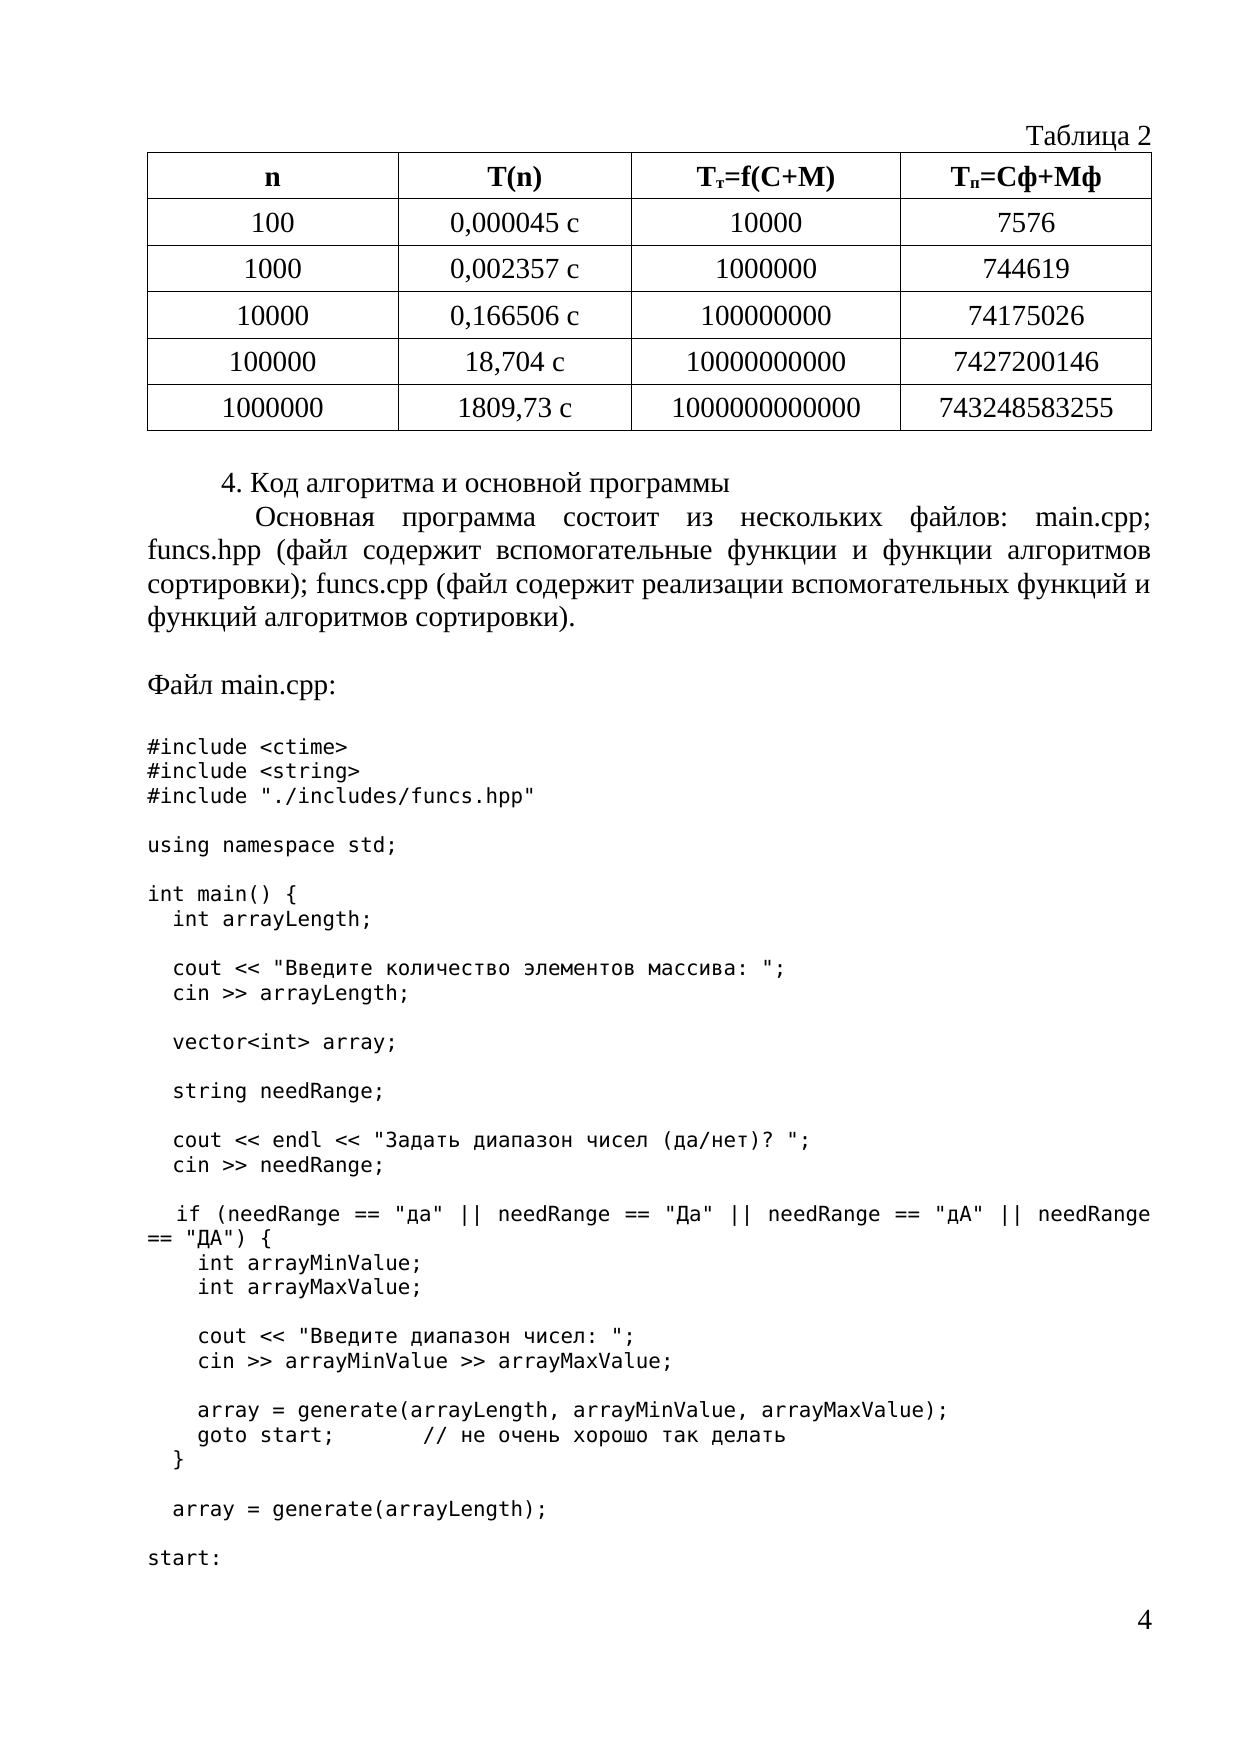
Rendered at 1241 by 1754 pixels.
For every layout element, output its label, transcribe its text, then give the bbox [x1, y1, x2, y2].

table_cell 74175026 [901, 292, 1151, 337]
text } [147, 1447, 1152, 1472]
text int arrayLength; [147, 907, 1152, 931]
table_cell 744619 [901, 246, 1151, 291]
table_cell 100000 [148, 339, 398, 384]
text vector<int> array; [147, 1030, 1152, 1054]
table_cell 10000000000 [632, 339, 900, 384]
table_cell 1809,73 с [399, 385, 631, 430]
text int arrayMinValue; [147, 1251, 1152, 1275]
table_cell 0,166506 с [399, 292, 631, 337]
text cout << endl << "Задать диапазон чисел (да/нет)? "; [147, 1128, 1152, 1152]
text array = generate(arrayLength); [147, 1497, 1152, 1521]
text cin >> arrayMinValue >> arrayMaxValue; [147, 1349, 1152, 1373]
table_header Tт=f(C+M) [632, 153, 900, 198]
table_cell 1000 [148, 246, 398, 291]
text string needRange; [147, 1079, 1152, 1103]
table_header Tп=Cф+Мф [901, 153, 1151, 198]
table_cell 100 [148, 199, 398, 245]
table_cell 7576 [901, 199, 1151, 245]
text Файл main.cpp: [147, 667, 1152, 701]
text using namespace std; [147, 833, 1152, 857]
text #include "./includes/funcs.hpp" [147, 784, 1152, 808]
table_cell 7427200146 [901, 339, 1151, 384]
text array = generate(arrayLength, arrayMinValue, arrayMaxValue); [147, 1398, 1152, 1423]
table_header T(n) [399, 153, 631, 198]
text int main() { [147, 882, 1152, 907]
table_cell 10000 [148, 292, 398, 337]
text Основная программа состоит из нескольких файлов: main.cpp; funcs.hpp (файл содержит вспомогательные функции и функции алгоритмов сортировки); funcs.cpp (файл содержит реализации вспомогательных функций и функций алгоритмов сортировки). [147, 499, 1152, 633]
table_cell 100000000 [632, 292, 900, 337]
text #include <string> [147, 759, 1152, 784]
table_cell 1000000000000 [632, 385, 900, 430]
table_cell 1000000 [148, 385, 398, 430]
text if (needRange == "да" || needRange == "Да" || needRange == "дА" || needRange == "ДА") { [147, 1202, 1152, 1251]
text cout << "Введите диапазон чисел: "; [147, 1324, 1152, 1349]
text int arrayMaxValue; [147, 1275, 1152, 1300]
text cin >> arrayLength; [147, 981, 1152, 1005]
text start: [147, 1546, 1152, 1570]
text 4. Код алгоритма и основной программы [147, 465, 1152, 498]
table_cell 18,704 с [399, 339, 631, 384]
text Таблица 2 [147, 118, 1152, 152]
table_cell 0,000045 с [399, 199, 631, 245]
table_header n [148, 153, 398, 198]
table_cell 743248583255 [901, 385, 1151, 430]
text #include <ctime> [147, 735, 1152, 759]
text goto start; // не очень хорошо так делать [147, 1423, 1152, 1447]
table_cell 1000000 [632, 246, 900, 291]
table_cell 0,002357 с [399, 246, 631, 291]
text cin >> needRange; [147, 1153, 1152, 1177]
text cout << "Введите количество элементов массива: "; [147, 956, 1152, 980]
table_cell 10000 [632, 199, 900, 245]
